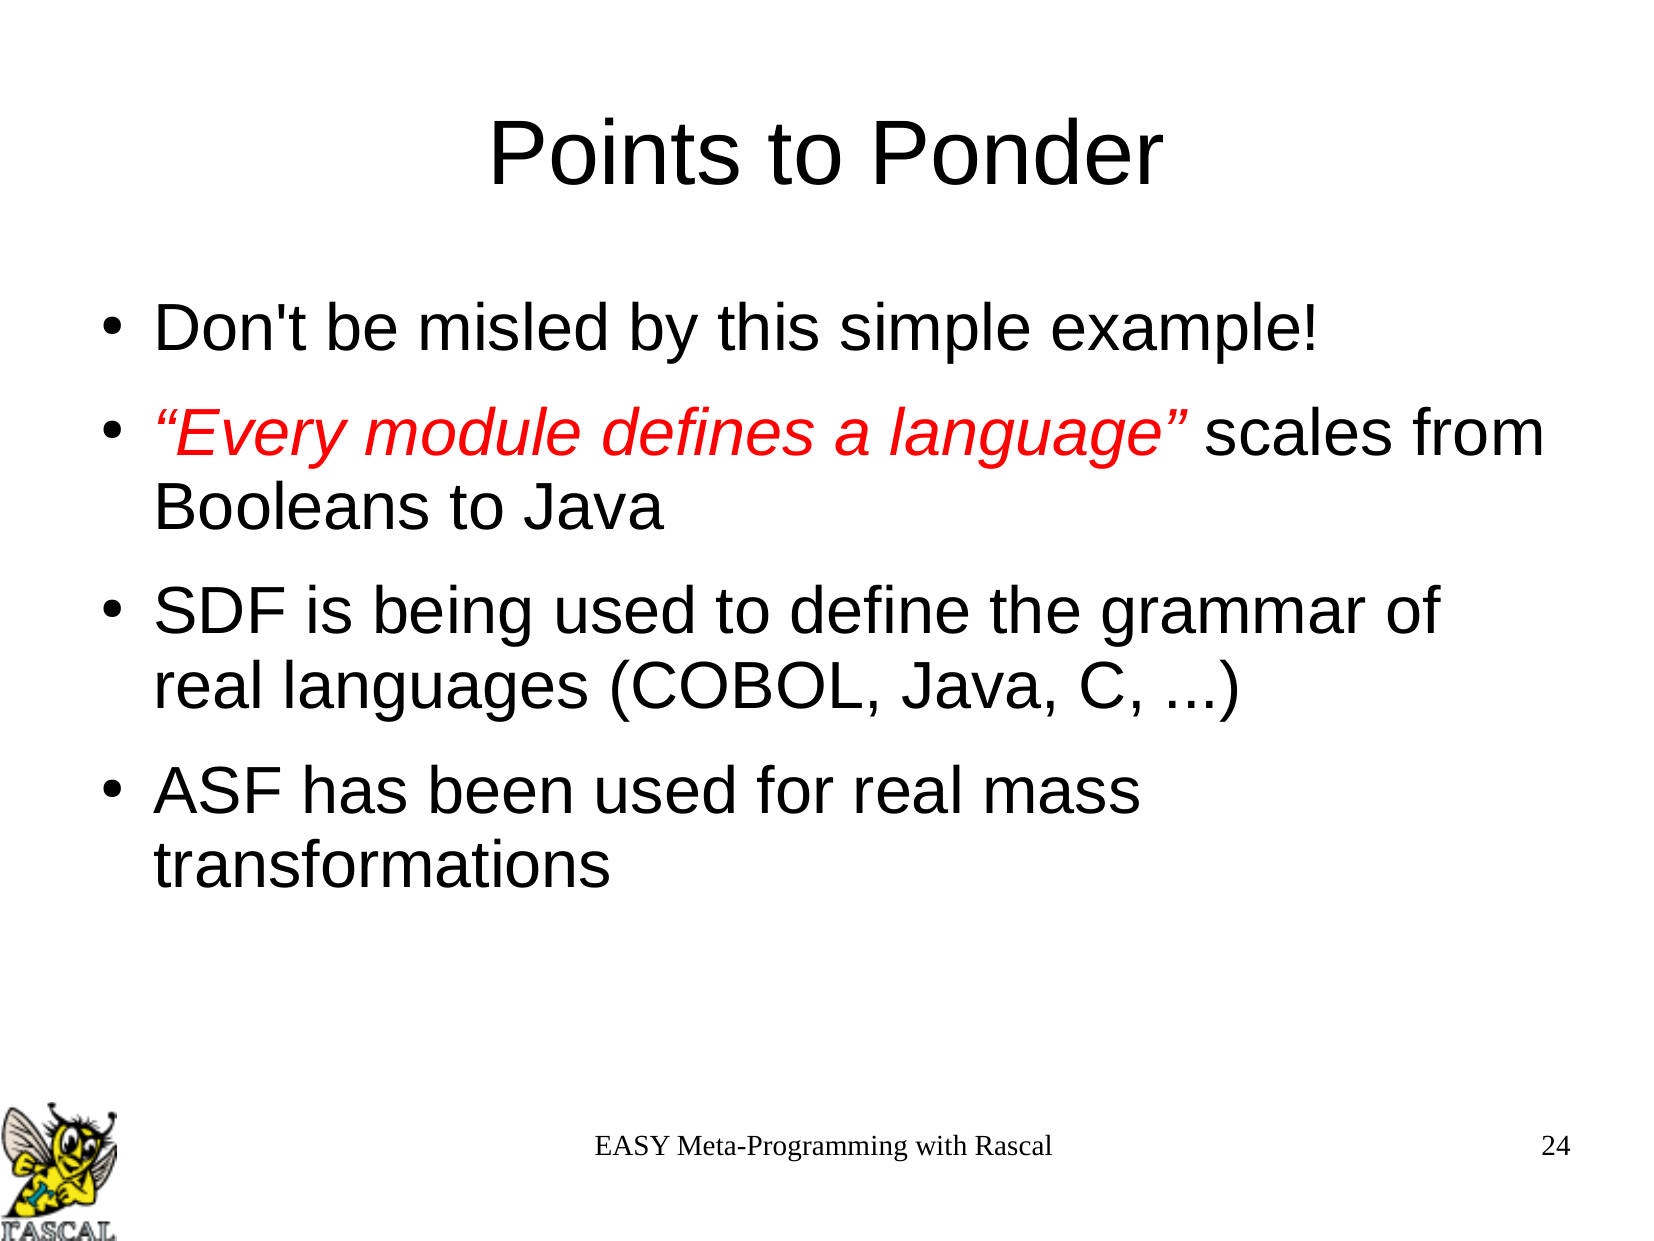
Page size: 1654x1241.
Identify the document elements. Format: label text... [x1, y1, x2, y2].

list Don't be misled by this simple example! “Every module defines a language” scales from Booleans to Java SDF is being used to define the grammar of real languages (COBOL, Java, C, ...) ASF has been used for real mass transformations [82, 290, 1571, 1109]
title Points to Ponder [82, 49, 1571, 257]
picture [0, 1102, 117, 1241]
